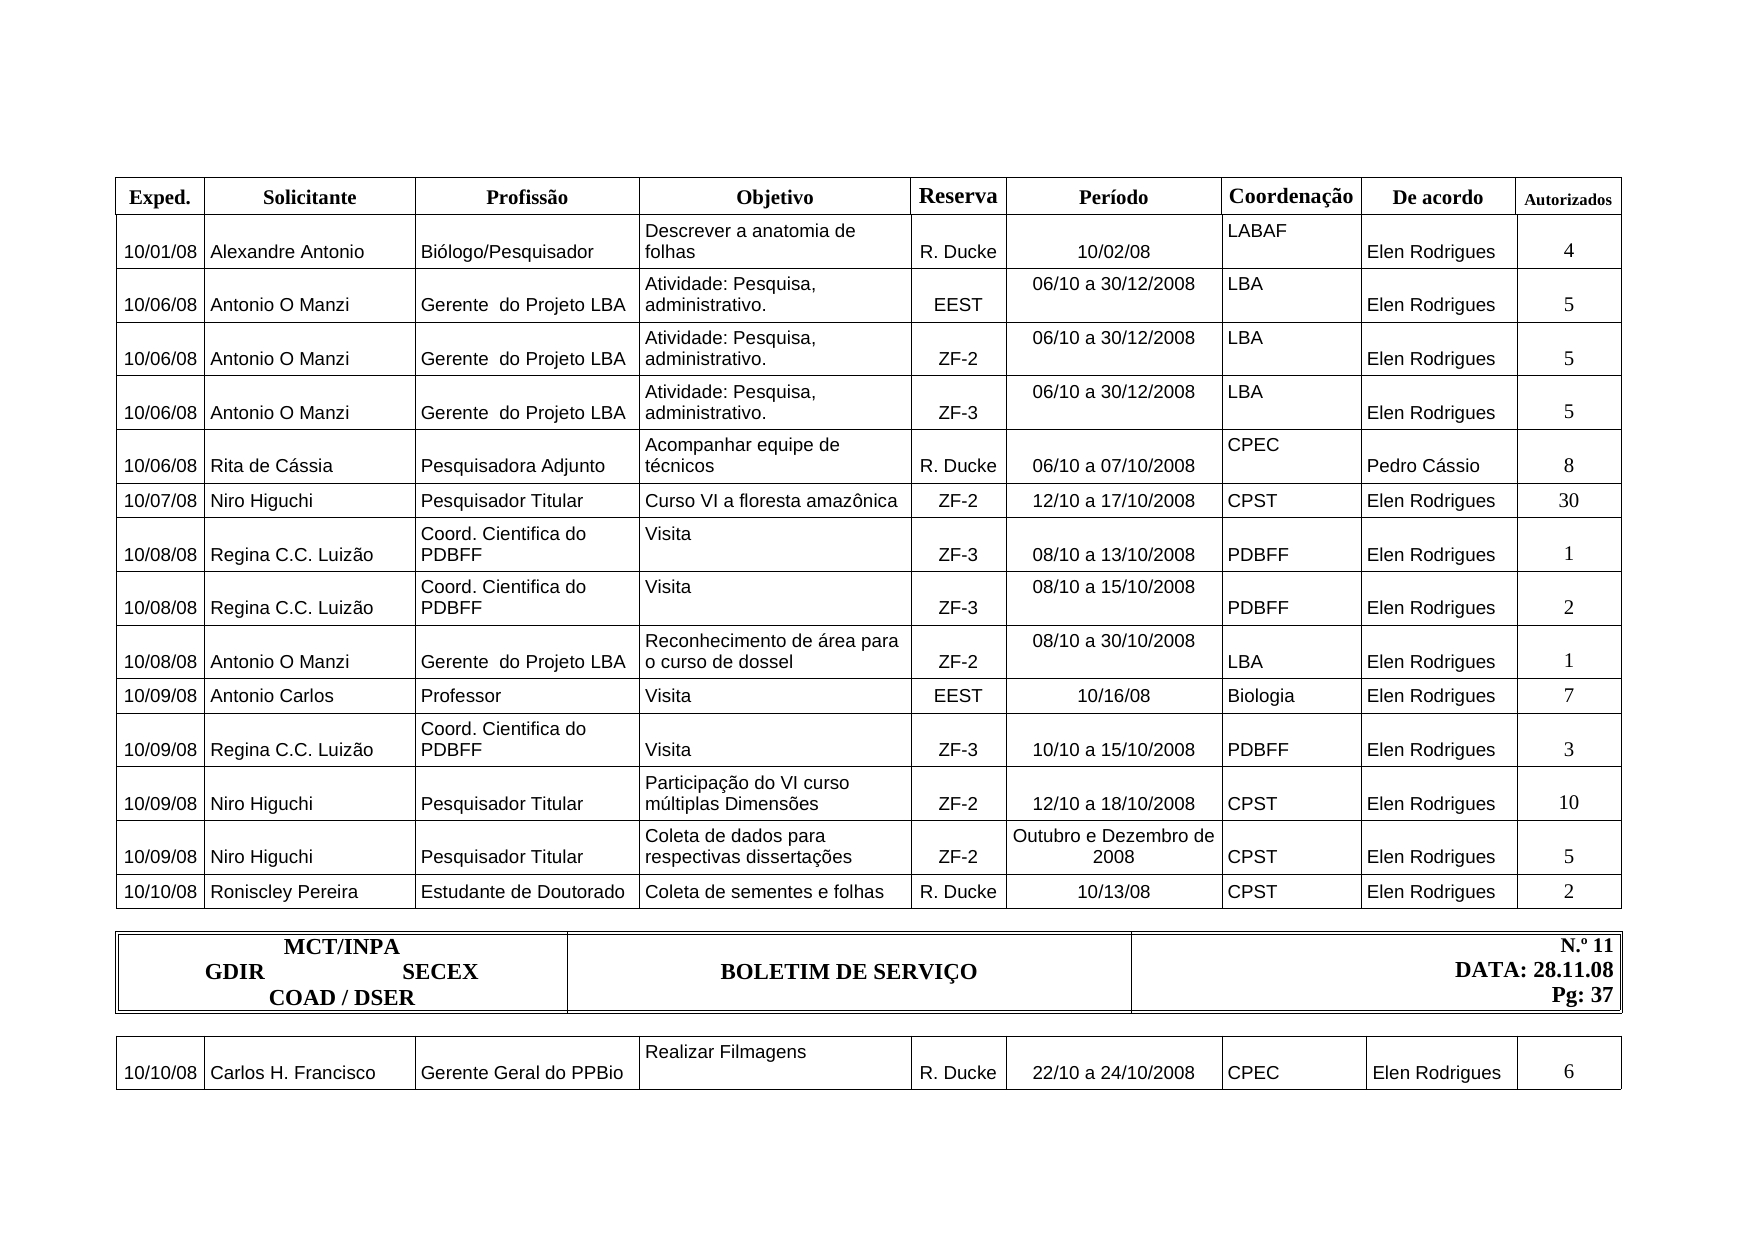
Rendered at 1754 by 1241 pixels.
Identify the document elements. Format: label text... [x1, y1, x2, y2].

table_cell Gerente do Projeto LBA [416, 376, 639, 429]
table_cell Coleta de dados para respectivas dissertações [640, 821, 911, 874]
table_cell Coord. Cientifica do PDBFF [416, 714, 639, 766]
table_cell 08/10/08 [117, 626, 204, 678]
table_cell Elen Rodrigues [1362, 679, 1517, 713]
table_cell 2 [1518, 572, 1621, 624]
table_cell ZF-3 [912, 518, 1006, 571]
table_cell 08/10/08 [117, 572, 204, 624]
table_header Reserva [911, 178, 1006, 214]
table_cell Regina C.C. Luizão [205, 714, 415, 766]
table_cell ZF-2 [912, 821, 1006, 874]
table_cell Curso VI a floresta amazônica [640, 484, 911, 517]
table_cell 06/10/08 [117, 269, 204, 322]
table_cell 08/10/08 [117, 518, 204, 571]
table_cell Atividade: Pesquisa, administrativo. [640, 269, 911, 322]
table_cell 10 [1518, 767, 1621, 820]
table_cell 16/10/08 [1007, 679, 1222, 713]
table_cell Atividade: Pesquisa, administrativo. [640, 323, 911, 375]
table_cell 08/10 a 15/10/2008 [1007, 572, 1222, 624]
table_cell Visita [640, 572, 911, 624]
table_cell Antonio O Manzi [205, 626, 415, 678]
table_cell 09/10/08 [117, 714, 204, 766]
table_cell 08/10 a 13/10/2008 [1007, 518, 1222, 571]
table_cell 12/10 a 18/10/2008 [1007, 767, 1222, 820]
table_cell R. Ducke [912, 875, 1006, 908]
table_cell Gerente do Projeto LBA [416, 626, 639, 678]
table_cell Antonio O Manzi [205, 376, 415, 429]
table_cell LBA [1223, 323, 1361, 375]
table_cell Visita [640, 714, 911, 766]
table_cell 06/10/08 [117, 430, 204, 483]
table_header 10/10/08 [117, 1037, 204, 1089]
table_cell Gerente do Projeto LBA [416, 323, 639, 375]
table_cell Atividade: Pesquisa, administrativo. [640, 376, 911, 429]
table_header De acordo [1362, 178, 1515, 214]
table_cell PDBFF [1223, 518, 1361, 571]
table_header 02/10/08 [1007, 215, 1222, 268]
table_cell Estudante de Doutorado [416, 875, 639, 908]
table_cell Elen Rodrigues [1362, 323, 1517, 375]
table_cell Niro Higuchi [205, 767, 415, 820]
table_cell EEST [912, 269, 1006, 322]
table_cell 10/10 a 15/10/2008 [1007, 714, 1222, 766]
table_header Solicitante [205, 178, 415, 214]
table_header Realizar Filmagens [640, 1037, 911, 1089]
table_cell Elen Rodrigues [1362, 714, 1517, 766]
table_cell 06/10 a 30/12/2008 [1007, 269, 1222, 322]
table_cell Elen Rodrigues [1362, 767, 1517, 820]
table_cell Regina C.C. Luizão [205, 572, 415, 624]
table_cell ZF-2 [912, 626, 1006, 678]
table_cell Pesquisadora Adjunto [416, 430, 639, 483]
table_cell 5 [1518, 821, 1621, 874]
table_cell 12/10 a 17/10/2008 [1007, 484, 1222, 517]
table_cell ZF-3 [912, 376, 1006, 429]
table_cell Reconhecimento de área para o curso de dossel [640, 626, 911, 678]
table_header Elen Rodrigues [1367, 1037, 1517, 1089]
table_cell EEST [912, 679, 1006, 713]
table_header Gerente Geral do PPBio [416, 1037, 639, 1089]
table_cell R. Ducke [912, 430, 1006, 483]
table_cell 1 [1518, 518, 1621, 571]
table_cell 06/10 a 07/10/2008 [1007, 430, 1222, 483]
table_header R. Ducke [912, 215, 1006, 268]
table_cell Elen Rodrigues [1362, 518, 1517, 571]
table_cell 10/10/08 [117, 875, 204, 908]
table_header R. Ducke [912, 1037, 1006, 1089]
table_cell 5 [1518, 323, 1621, 375]
table_header N.º 11 DATA: 28.11.08 Pg: 37 [1132, 935, 1620, 1010]
table_cell CPST [1223, 875, 1361, 908]
table_cell Elen Rodrigues [1362, 572, 1517, 624]
table_cell 06/10/08 [117, 376, 204, 429]
table_cell Elen Rodrigues [1362, 875, 1517, 908]
table_header 22/10 a 24/10/2008 [1007, 1037, 1222, 1089]
table_cell 8 [1518, 430, 1621, 483]
table_cell PDBFF [1223, 714, 1361, 766]
table_cell Niro Higuchi [205, 484, 415, 517]
table_cell 06/10 a 30/12/2008 [1007, 376, 1222, 429]
table_cell 5 [1518, 376, 1621, 429]
table_header Objetivo [640, 178, 910, 214]
table_header Período [1007, 178, 1221, 214]
table_cell Participação do VI curso múltiplas Dimensões [640, 767, 911, 820]
table_cell 09/10/08 [117, 821, 204, 874]
table_cell Niro Higuchi [205, 821, 415, 874]
table_cell ZF-3 [912, 572, 1006, 624]
table_cell Pesquisador Titular [416, 821, 639, 874]
table_header Profissão [416, 178, 639, 214]
table_cell Pesquisador Titular [416, 767, 639, 820]
table_cell Acompanhar equipe de técnicos [640, 430, 911, 483]
table_cell CPST [1223, 767, 1361, 820]
table_cell 09/10/08 [117, 767, 204, 820]
table_cell Visita [640, 679, 911, 713]
table_cell Elen Rodrigues [1362, 484, 1517, 517]
table_cell 06/10/08 [117, 323, 204, 375]
table_cell Elen Rodrigues [1362, 821, 1517, 874]
table_cell 7 [1518, 679, 1621, 713]
table_header Descrever a anatomia de folhas [640, 215, 911, 268]
table_header Coordenação [1222, 178, 1361, 214]
table_header BOLETIM DE SERVIÇO [568, 935, 1131, 1010]
table_cell Antonio O Manzi [205, 323, 415, 375]
table_cell ZF-2 [912, 323, 1006, 375]
table_header Alexandre Antonio [205, 215, 415, 268]
table_cell LBA [1223, 269, 1361, 322]
table_header Elen Rodrigues [1362, 215, 1517, 268]
table_cell Gerente do Projeto LBA [416, 269, 639, 322]
table_cell Outubro e Dezembro de 2008 [1007, 821, 1222, 874]
table_header Biólogo/Pesquisador [416, 215, 639, 268]
table_cell Pedro Cássio [1362, 430, 1517, 483]
table_cell Coord. Cientifica do PDBFF [416, 572, 639, 624]
table_cell Antonio Carlos [205, 679, 415, 713]
table_cell Biologia [1223, 679, 1361, 713]
table_cell 07/10/08 [117, 484, 204, 517]
table_cell CPEC [1223, 430, 1361, 483]
table_cell Elen Rodrigues [1362, 626, 1517, 678]
table_cell 1 [1518, 626, 1621, 678]
table_header 01/10/08 [117, 215, 204, 268]
table_header LABAF [1223, 215, 1361, 268]
table_cell Elen Rodrigues [1362, 269, 1517, 322]
table_cell Visita [640, 518, 911, 571]
table_cell 09/10/08 [117, 679, 204, 713]
table_cell Regina C.C. Luizão [205, 518, 415, 571]
table_cell Coleta de sementes e folhas [640, 875, 911, 908]
table_cell Pesquisador Titular [416, 484, 639, 517]
table_cell Rita de Cássia [205, 430, 415, 483]
table_cell Coord. Cientifica do PDBFF [416, 518, 639, 571]
table_cell 2 [1518, 875, 1621, 908]
table_cell Antonio O Manzi [205, 269, 415, 322]
table_cell Professor [416, 679, 639, 713]
table_cell 3 [1518, 714, 1621, 766]
table_cell 5 [1518, 269, 1621, 322]
table_header Autorizados [1516, 178, 1621, 214]
table_cell LBA [1223, 376, 1361, 429]
table_cell LBA [1223, 626, 1361, 678]
table_cell CPST [1223, 484, 1361, 517]
table_header CPEC [1223, 1037, 1366, 1089]
table_header Exped. [116, 178, 204, 214]
table_cell ZF-3 [912, 714, 1006, 766]
table_cell Roniscley Pereira [205, 875, 415, 908]
table_cell 06/10 a 30/12/2008 [1007, 323, 1222, 375]
table_header MCT/INPA GDIR SECEX COAD / DSER [119, 935, 567, 1010]
table_cell 13/10/08 [1007, 875, 1222, 908]
table_cell ZF-2 [912, 767, 1006, 820]
table_cell Elen Rodrigues [1362, 376, 1517, 429]
table_cell PDBFF [1223, 572, 1361, 624]
table_cell 30 [1518, 484, 1621, 517]
table_cell CPST [1223, 821, 1361, 874]
table_cell ZF-2 [912, 484, 1006, 517]
table_cell 08/10 a 30/10/2008 [1007, 626, 1222, 678]
table_header Carlos H. Francisco [205, 1037, 415, 1089]
table_header 4 [1518, 215, 1621, 268]
table_header 6 [1518, 1037, 1621, 1089]
